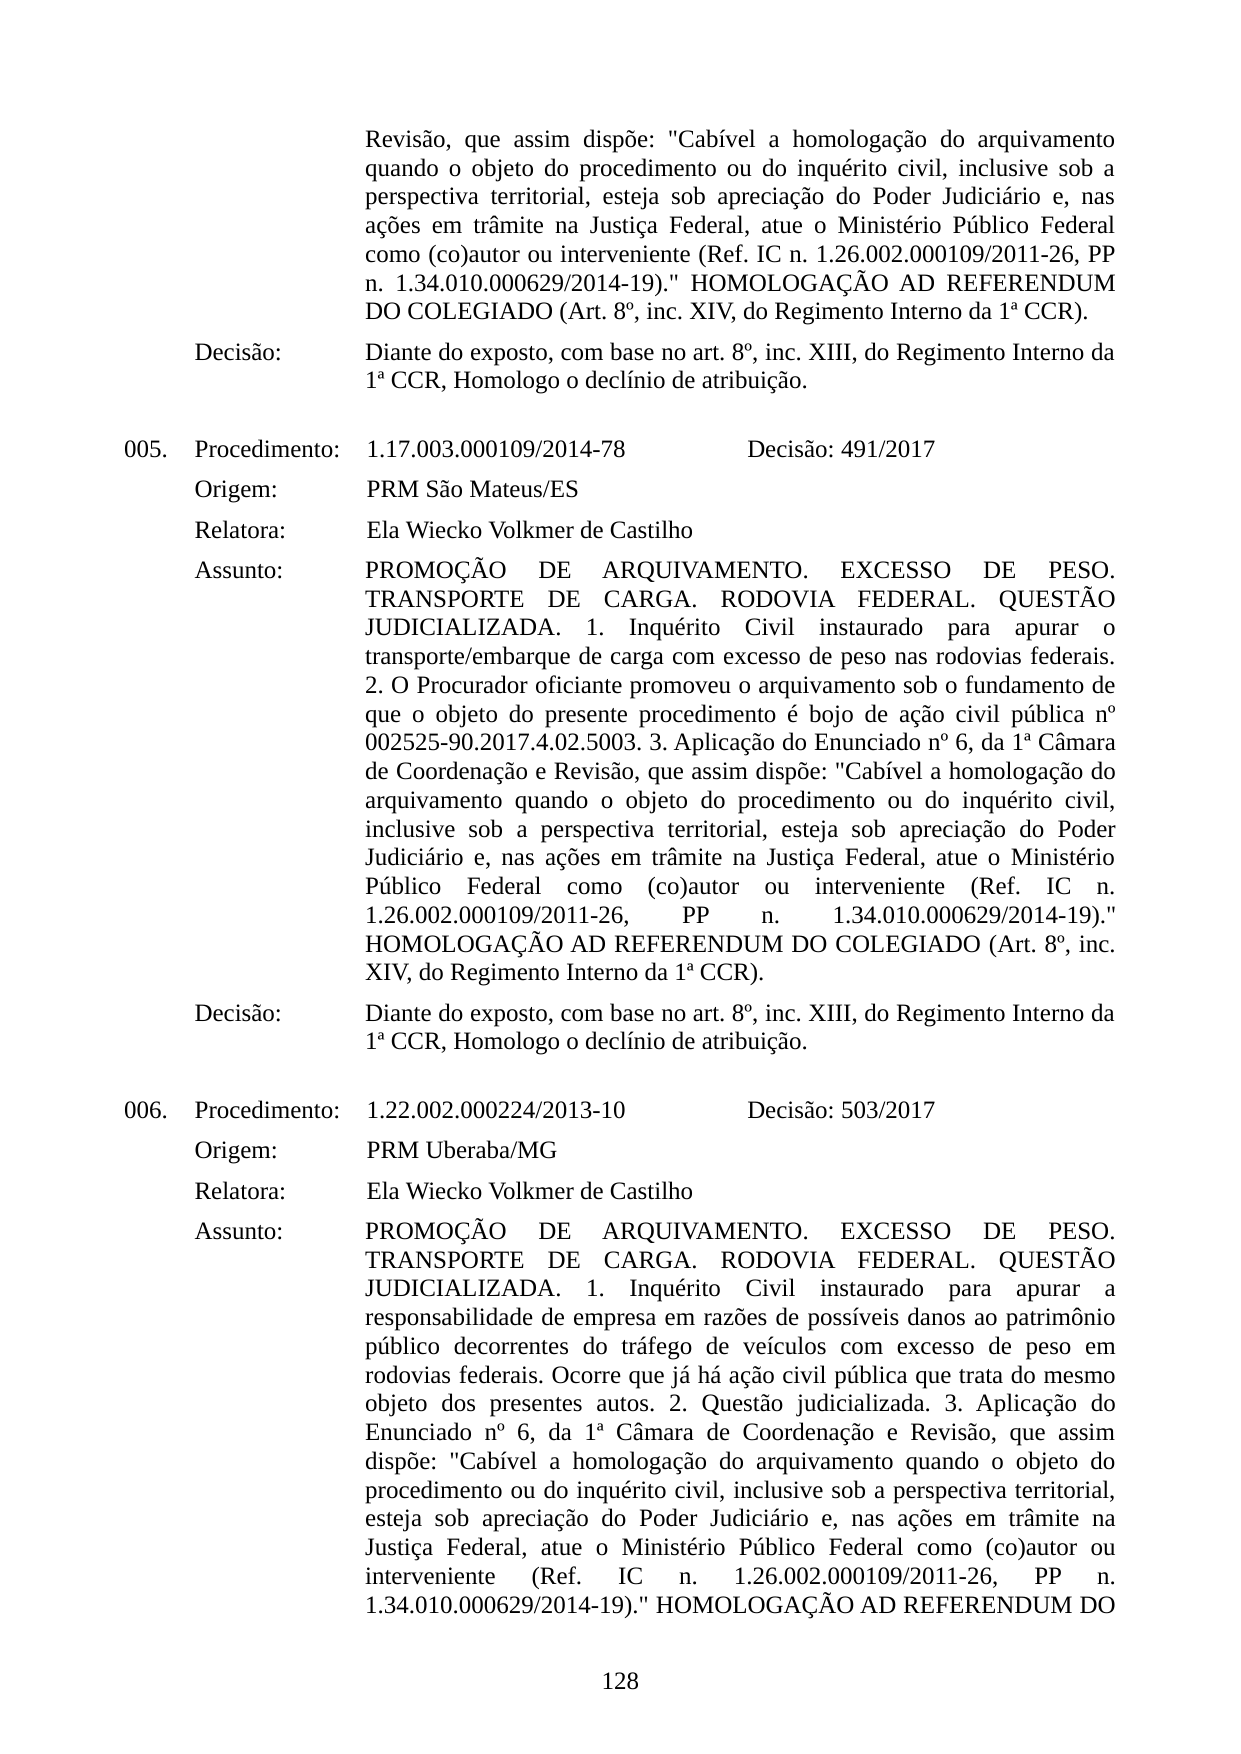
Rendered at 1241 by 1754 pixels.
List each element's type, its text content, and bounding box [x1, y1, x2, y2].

table_cell Revisão, que assim dispõe: "Cabível a homologação do arquivamento quando o objeto do procedimento ou do inquérito civil, inclusive sob a perspectiva territorial, esteja sob apreciação do Poder Judiciário e, nas ações em trâmite na Justiça Federal, atue o Ministério Público Federal como (co)autor ou interveniente (Ref. IC n. 1.26.002.000109/2011-26, PP n. 1.34.010.000629/2014-19)." HOMOLOGAÇÃO AD REFERENDUM DO COLEGIADO (Art. 8º, inc. XIV, do Regimento Interno da 1ª CCR). [361, 118, 1122, 331]
table_header Procedimento: [189, 1090, 361, 1130]
table_cell [118, 549, 189, 992]
table_header 005. [118, 429, 189, 469]
table_cell [118, 469, 189, 509]
table_cell [189, 118, 361, 331]
table_header Procedimento: [189, 429, 361, 469]
table_header Decisão: 503/2017 [741, 1090, 1122, 1130]
table_cell Ela Wiecko Volkmer de Castilho [361, 1170, 1122, 1210]
table_header Decisão: [189, 992, 361, 1061]
table_header Diante do exposto, com base no art. 8º, inc. XIII, do Regimento Interno da 1ª CCR, Homologo o declínio de atribuição. [361, 992, 1122, 1061]
table_cell [118, 509, 189, 549]
table_header [118, 992, 189, 1061]
table_header 1.17.003.000109/2014-78 [361, 429, 741, 469]
table_cell [118, 1130, 189, 1170]
table_header Decisão: [189, 331, 361, 400]
table_header 1.22.002.000224/2013-10 [361, 1090, 741, 1130]
table_cell Relatora: [189, 509, 361, 549]
table_cell [118, 1170, 189, 1210]
table_cell PRM São Mateus/ES [361, 469, 1122, 509]
table_cell Assunto: [189, 549, 361, 992]
table_header Decisão: 491/2017 [741, 429, 1122, 469]
table_cell PROMOÇÃO DE ARQUIVAMENTO. EXCESSO DE PESO. TRANSPORTE DE CARGA. RODOVIA FEDERAL. QUESTÃO JUDICIALIZADA. 1. Inquérito Civil instaurado para apurar a responsabilidade de empresa em razões de possíveis danos ao patrimônio público decorrentes do tráfego de veículos com excesso de peso em rodovias federais. Ocorre que já há ação civil pública que trata do mesmo objeto dos presentes autos. 2. Questão judicializada. 3. Aplicação do Enunciado nº 6, da 1ª Câmara de Coordenação e Revisão, que assim dispõe: "Cabível a homologação do arquivamento quando o objeto do procedimento ou do inquérito civil, inclusive sob a perspectiva territorial, esteja sob apreciação do Poder Judiciário e, nas ações em trâmite na Justiça Federal, atue o Ministério Público Federal como (co)autor ou interveniente (Ref. IC n. 1.26.002.000109/2011-26, PP n. 1.34.010.000629/2014-19)." HOMOLOGAÇÃO AD REFERENDUM DO [361, 1210, 1122, 1624]
table_header 006. [118, 1090, 189, 1130]
table_header Diante do exposto, com base no art. 8º, inc. XIII, do Regimento Interno da 1ª CCR, Homologo o declínio de atribuição. [361, 331, 1122, 400]
table_cell Assunto: [189, 1210, 361, 1624]
table_cell Origem: [189, 469, 361, 509]
table_cell PRM Uberaba/MG [361, 1130, 1122, 1170]
table_cell Relatora: [189, 1170, 361, 1210]
table_cell [118, 1210, 189, 1624]
table_cell [118, 118, 189, 331]
table_cell Ela Wiecko Volkmer de Castilho [361, 509, 1122, 549]
table_header [118, 331, 189, 400]
table_cell Origem: [189, 1130, 361, 1170]
table_cell PROMOÇÃO DE ARQUIVAMENTO. EXCESSO DE PESO. TRANSPORTE DE CARGA. RODOVIA FEDERAL. QUESTÃO JUDICIALIZADA. 1. Inquérito Civil instaurado para apurar o transporte/embarque de carga com excesso de peso nas rodovias federais. 2. O Procurador oficiante promoveu o arquivamento sob o fundamento de que o objeto do presente procedimento é bojo de ação civil pública nº 002525-90.2017.4.02.5003. 3. Aplicação do Enunciado nº 6, da 1ª Câmara de Coordenação e Revisão, que assim dispõe: "Cabível a homologação do arquivamento quando o objeto do procedimento ou do inquérito civil, inclusive sob a perspectiva territorial, esteja sob apreciação do Poder Judiciário e, nas ações em trâmite na Justiça Federal, atue o Ministério Público Federal como (co)autor ou interveniente (Ref. IC n. 1.26.002.000109/2011-26, PP n. 1.34.010.000629/2014-19)." HOMOLOGAÇÃO AD REFERENDUM DO COLEGIADO (Art. 8º, inc. XIV, do Regimento Interno da 1ª CCR). [361, 549, 1122, 992]
